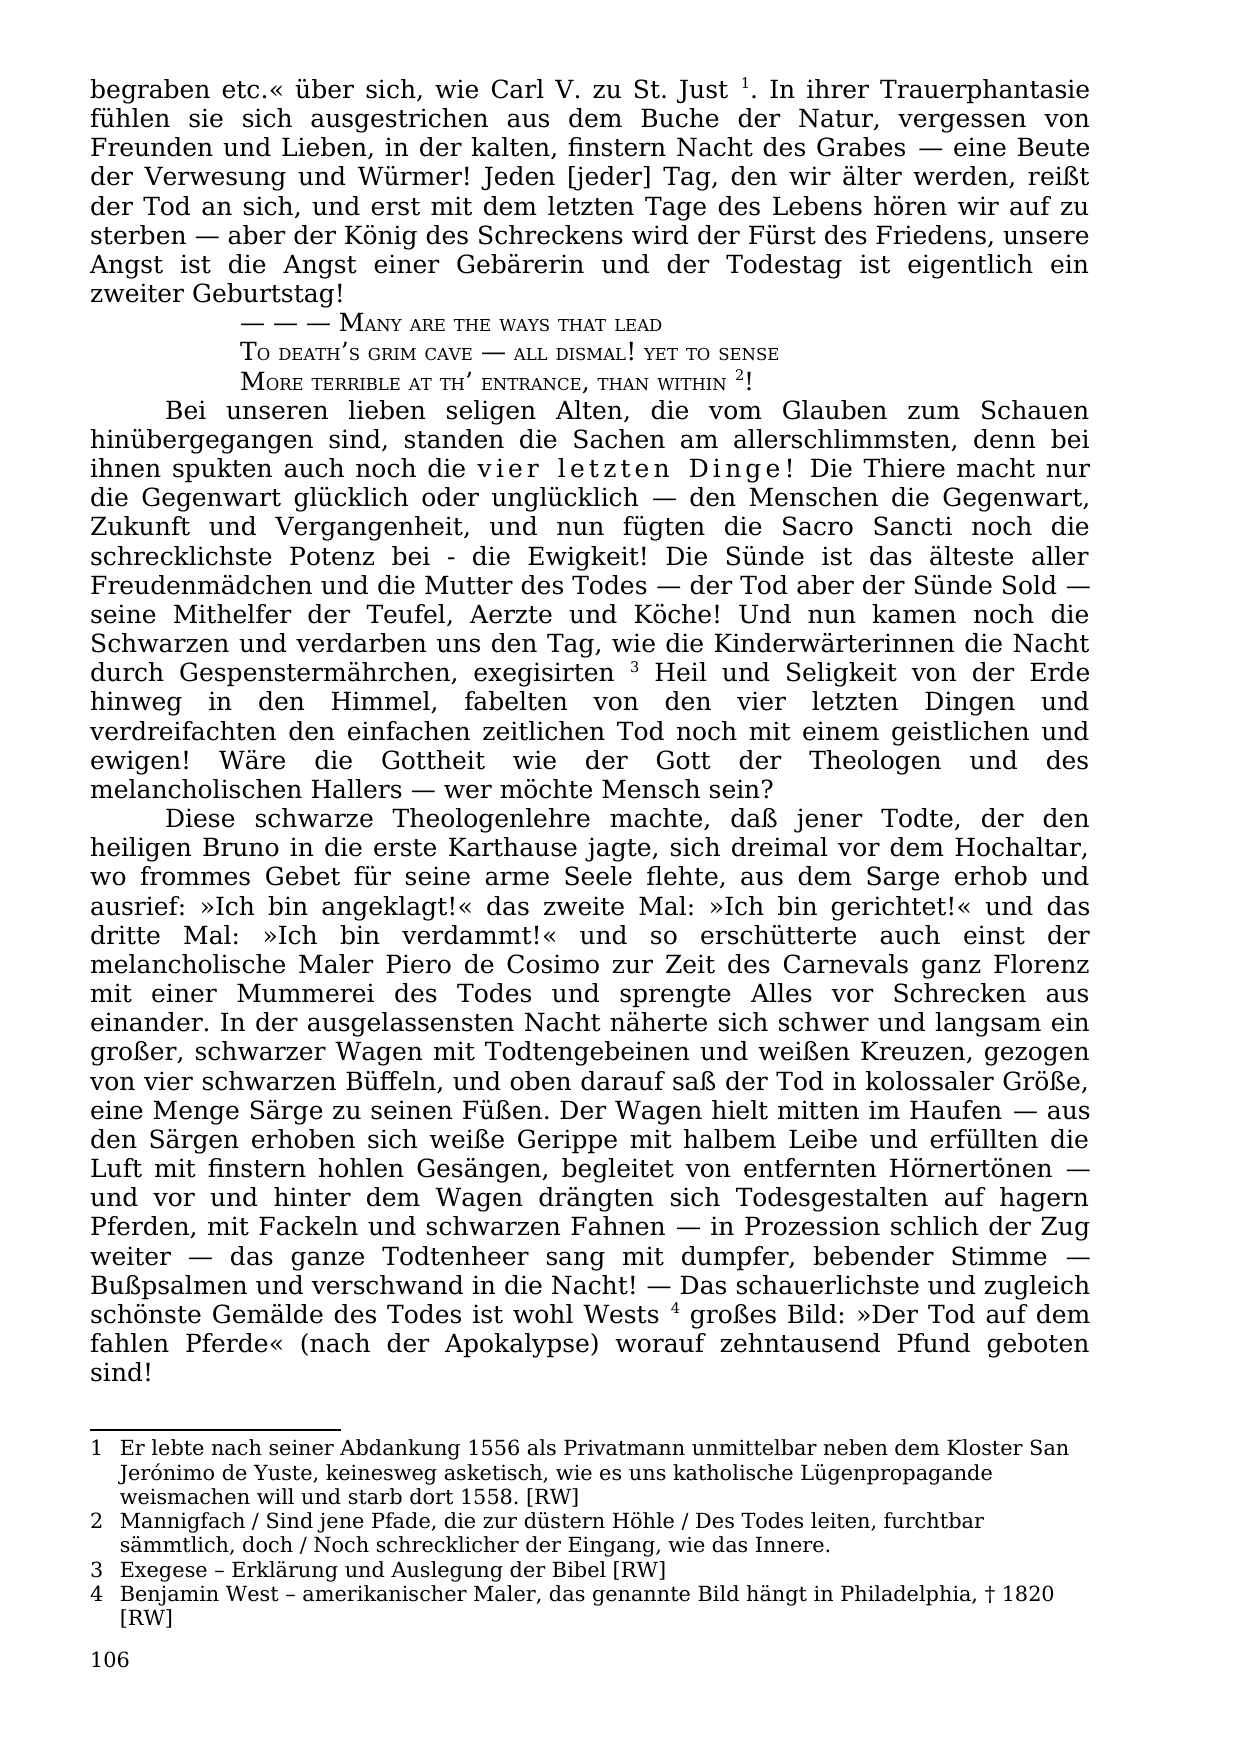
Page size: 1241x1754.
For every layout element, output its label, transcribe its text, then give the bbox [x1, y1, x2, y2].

text Benjamin West – amerikanischer Maler, das genannte Bild hängt in Philadelphia, † 1820 [RW] [90, 1582, 1091, 1631]
text Bei unseren lieben seligen Alten, die vom Glauben zum Schauen hinübergegangen sind, standen die Sachen am allerschlimmsten, denn bei ihnen spukten auch noch die vier letzten Dinge! Die Thiere macht nur die Gegenwart glücklich oder unglücklich — den Menschen die Gegenwart, Zukunft und Vergangenheit, und nun fügten die Sacro Sancti noch die schrecklichste Potenz bei - die Ewigkeit! Die Sünde ist das älteste aller Freudenmädchen und die Mutter des Todes — der Tod aber der Sünde Sold — seine Mithelfer der Teufel, Aerzte und Köche! Und nun kamen noch die Schwarzen und verdarben uns den Tag, wie die Kinderwärterinnen die Nacht durch Gespenstermährchen, exegisirten Heil und Seligkeit von der Erde hinweg in den Himmel, fabelten von den vier letzten Dingen und verdreifachten den einfachen zeitlichen Tod noch mit einem geistlichen und ewigen! Wäre die Gottheit wie der Gott der Theologen und des melancholischen Hallers — wer möchte Mensch sein? [90, 396, 1091, 804]
text begraben etc.« über sich, wie Carl V. zu St. Just . In ihrer Trauerphantasie fühlen sie sich ausgestrichen aus dem Buche der Natur, vergessen von Freunden und Lieben, in der kalten, finstern Nacht des Grabes — eine Beute der Verwesung und Würmer! Jeden [jeder] Tag, den wir älter werden, reißt der Tod an sich, und erst mit dem letzten Tage des Lebens hören wir auf zu sterben — aber der König des Schreckens wird der Fürst des Friedens, unsere Angst ist die Angst einer Gebärerin und der Todestag ist eigentlich ein zweiter Geburtstag! [90, 75, 1091, 308]
text More terrible at th’ entrance, than within ! [240, 367, 1091, 396]
text Diese schwarze Theologenlehre machte, daß jener Todte, der den heiligen Bruno in die erste Karthause jagte, sich dreimal vor dem Hochaltar, wo frommes Gebet für seine arme Seele flehte, aus dem Sarge erhob und ausrief: »Ich bin angeklagt!« das zweite Mal: »Ich bin gerichtet!« und das dritte Mal: »Ich bin verdammt!« und so erschütterte auch einst der melancholische Maler Piero de Cosimo zur Zeit des Carnevals ganz Florenz mit einer Mummerei des Todes und sprengte Alles vor Schrecken aus einander. In der ausgelassensten Nacht näherte sich schwer und langsam ein großer, schwarzer Wagen mit Todtengebeinen und weißen Kreuzen, gezogen von vier schwarzen Büffeln, und oben darauf saß der Tod in kolossaler Größe, eine Menge Särge zu seinen Füßen. Der Wagen hielt mitten im Haufen — aus den Särgen erhoben sich weiße Gerippe mit halbem Leibe und erfüllten die Luft mit finstern hohlen Gesängen, begleitet von entfernten Hörnertönen — und vor und hinter dem Wagen drängten sich Todesgestalten auf hagern Pferden, mit Fackeln und schwarzen Fahnen — in Prozession schlich der Zug weiter — das ganze Todtenheer sang mit dumpfer, bebender Stimme — Bußpsalmen und verschwand in die Nacht! — Das schauerlichste und zugleich schönste Gemälde des Todes ist wohl Wests großes Bild: »Der Tod auf dem fahlen Pferde« (nach der Apokalypse) worauf zehntausend Pfund geboten sind! [90, 804, 1091, 1387]
text Er lebte nach seiner Abdankung 1556 als Privatmann unmittelbar neben dem Kloster San Jerónimo de Yuste, keinesweg asketisch, wie es uns katholische Lügenpropagande weismachen will und starb dort 1558. [RW] [90, 1436, 1091, 1509]
text To death’s grim cave — all dismal! yet to sense [240, 337, 1091, 367]
text Exegese – Erklärung und Auslegung der Bibel [RW] [90, 1558, 1091, 1582]
text — — — Many are the ways that lead [240, 308, 1091, 337]
text Mannigfach / Sind jene Pfade, die zur düstern Höhle / Des Todes leiten, furchtbar sämmtlich, doch / Noch schrecklicher der Eingang, wie das Innere. [90, 1509, 1091, 1558]
